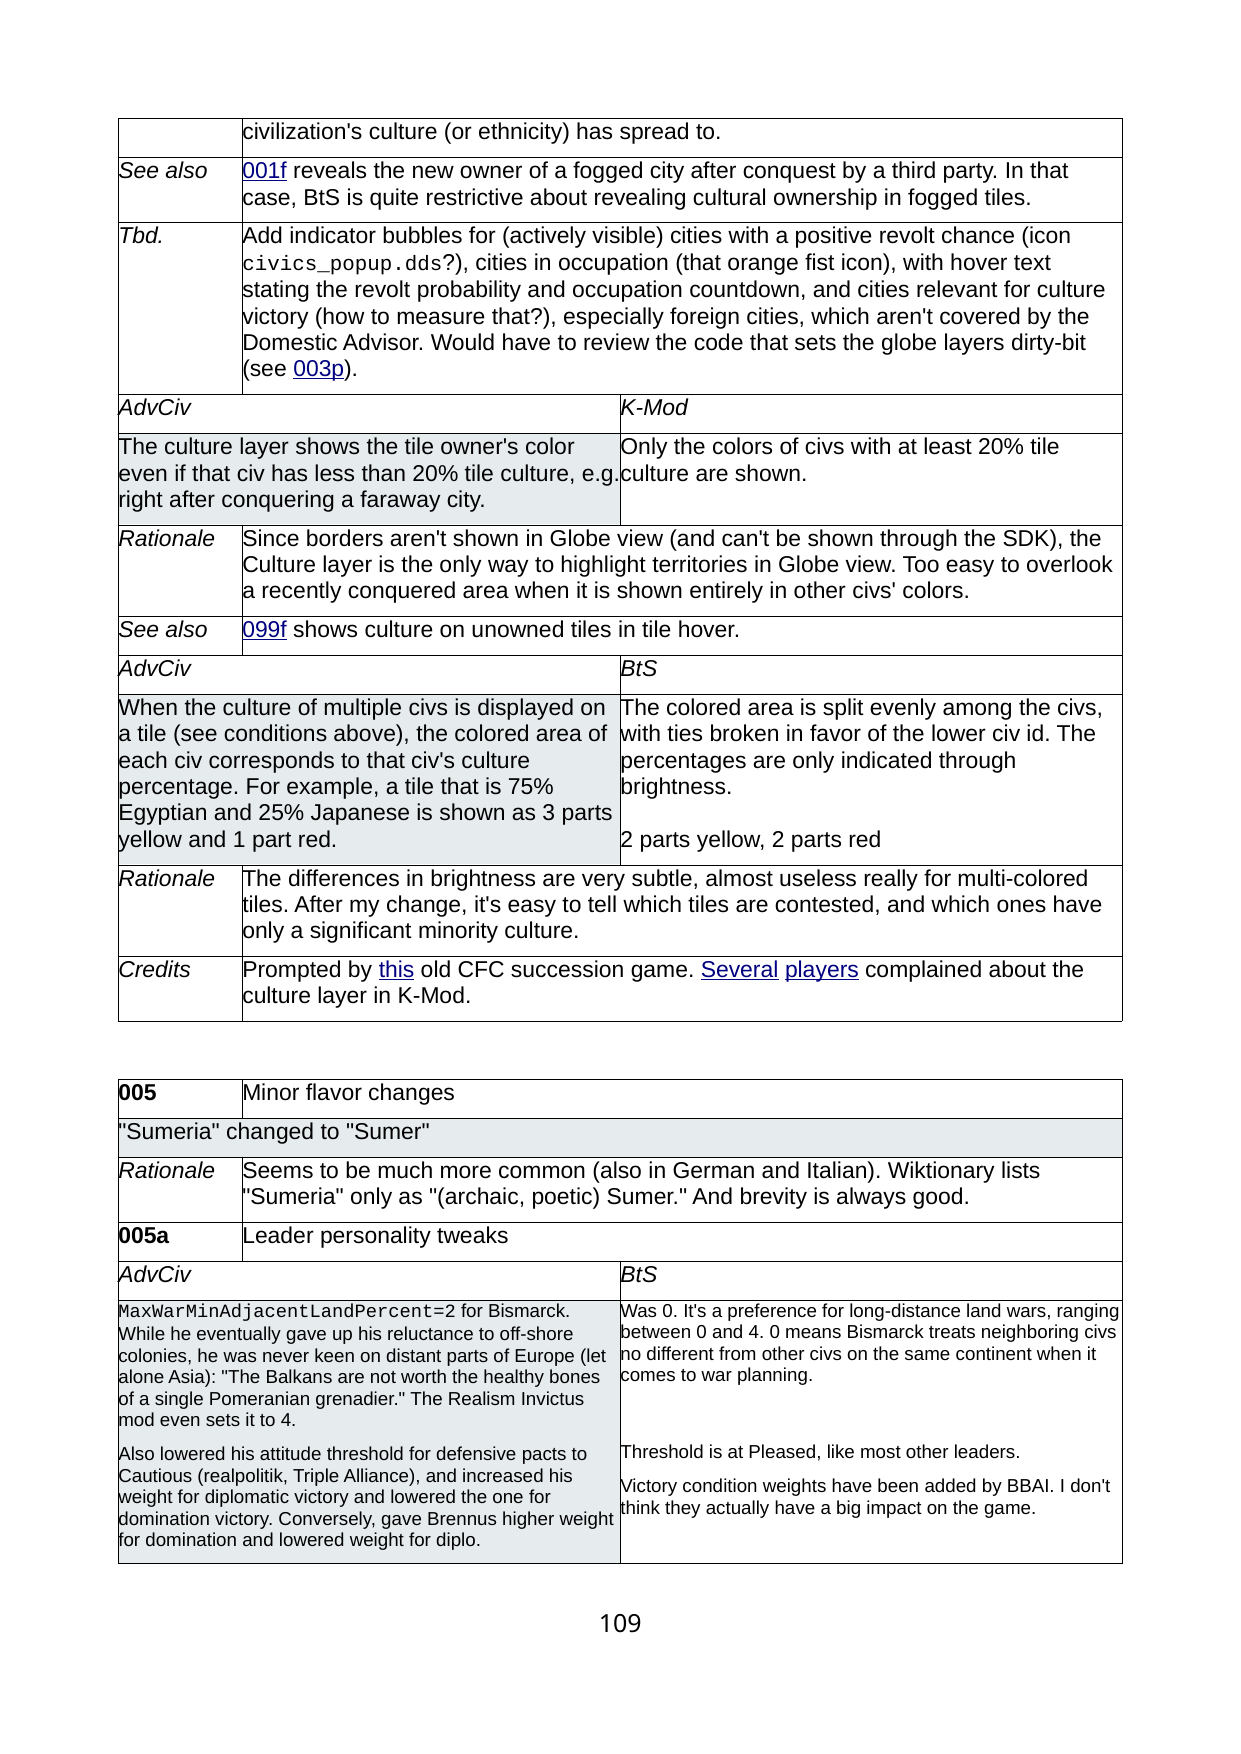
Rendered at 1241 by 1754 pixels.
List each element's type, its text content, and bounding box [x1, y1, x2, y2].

table_cell Rationale [119, 1158, 242, 1222]
table_cell Was 0. It's a preference for long-distance land wars, ranging between 0 and 4. 0 means Bismarck treats neighboring civs no different from other civs on the same continent when it comes to war planning. Threshold is at Pleased, like most other leaders. Victory condition weights have been added by BBAI. I don't think they actually have a big impact on the game. [621, 1301, 1122, 1563]
table_cell Seems to be much more common (also in German and Italian). Wiktionary lists "Sumeria" only as "(archaic, poetic) Sumer." And brevity is always good. [243, 1158, 1122, 1222]
table_cell BtS [621, 1262, 1122, 1299]
table_cell 005a [119, 1223, 242, 1261]
table_cell Leader personality tweaks [243, 1223, 1122, 1261]
table_cell [119, 119, 242, 157]
table_cell Only the colors of civs with at least 20% tile culture are shown. [621, 434, 1122, 524]
table_cell Tbd. [119, 223, 242, 394]
table_cell Credits [119, 957, 242, 1021]
table_cell AdvCiv [119, 395, 620, 433]
table_cell See also [119, 158, 242, 222]
table_cell AdvCiv [119, 656, 620, 694]
table_cell civilization's culture (or ethnicity) has spread to. [243, 119, 1122, 157]
table_cell 099f shows culture on unowned tiles in tile hover. [243, 617, 1122, 655]
table_cell 001f reveals the new owner of a fogged city after conquest by a third party. In that case, BtS is quite restrictive about revealing cultural ownership in fogged tiles. [243, 158, 1122, 222]
table_cell BtS [621, 656, 1122, 694]
table_cell Since borders aren't shown in Globe view (and can't be shown through the SDK), the Culture layer is the only way to highlight territories in Globe view. Too easy to overlook a recently conquered area when it is shown entirely in other civs' colors. [243, 526, 1122, 616]
table_header Minor flavor changes [243, 1080, 1122, 1118]
table_cell Rationale [119, 526, 242, 616]
table_cell Prompted by this old CFC succession game. Several players complained about the culture layer in K-Mod. [243, 957, 1122, 1021]
table_cell When the culture of multiple civs is displayed on a tile (see conditions above), the colored area of each civ corresponds to that civ's culture percentage. For example, a tile that is 75% Egyptian and 25% Japanese is shown as 3 parts yellow and 1 part red. [119, 695, 620, 864]
table_cell "Sumeria" changed to "Sumer" [119, 1119, 1122, 1157]
table_header 005 [119, 1080, 242, 1118]
table_cell AdvCiv [119, 1262, 620, 1299]
table_cell The culture layer shows the tile owner's color even if that civ has less than 20% tile culture, e.g. right after conquering a faraway city. [119, 434, 620, 524]
table_cell The differences in brightness are very subtle, almost useless really for multi-colored tiles. After my change, it's easy to tell which tiles are contested, and which ones have only a significant minority culture. [243, 866, 1122, 956]
table_cell See also [119, 617, 242, 655]
table_cell MaxWarMinAdjacentLandPercent=2 for Bismarck. While he eventually gave up his reluctance to off-shore colonies, he was never keen on distant parts of Europe (let alone Asia): "The Balkans are not worth the healthy bones of a single Pomeranian grenadier." The Realism Invictus mod even sets it to 4. Also lowered his attitude threshold for defensive pacts to Cautious (realpolitik, Triple Alliance), and increased his weight for diplomatic victory and lowered the one for domination victory. Conversely, gave Brennus higher weight for domination and lowered weight for diplo. [119, 1301, 620, 1563]
table_cell K-Mod [621, 395, 1122, 433]
table_cell The colored area is split evenly among the civs, with ties broken in favor of the lower civ id. The percentages are only indicated through brightness. 2 parts yellow, 2 parts red [621, 695, 1122, 864]
table_cell Rationale [119, 866, 242, 956]
table_cell Add indicator bubbles for (actively visible) cities with a positive revolt chance (icon civics_popup.dds?), cities in occupation (that orange fist icon), with hover text stating the revolt probability and occupation countdown, and cities relevant for culture victory (how to measure that?), especially foreign cities, which aren't covered by the Domestic Advisor. Would have to review the code that sets the globe layers dirty-bit (see 003p). [243, 223, 1122, 394]
